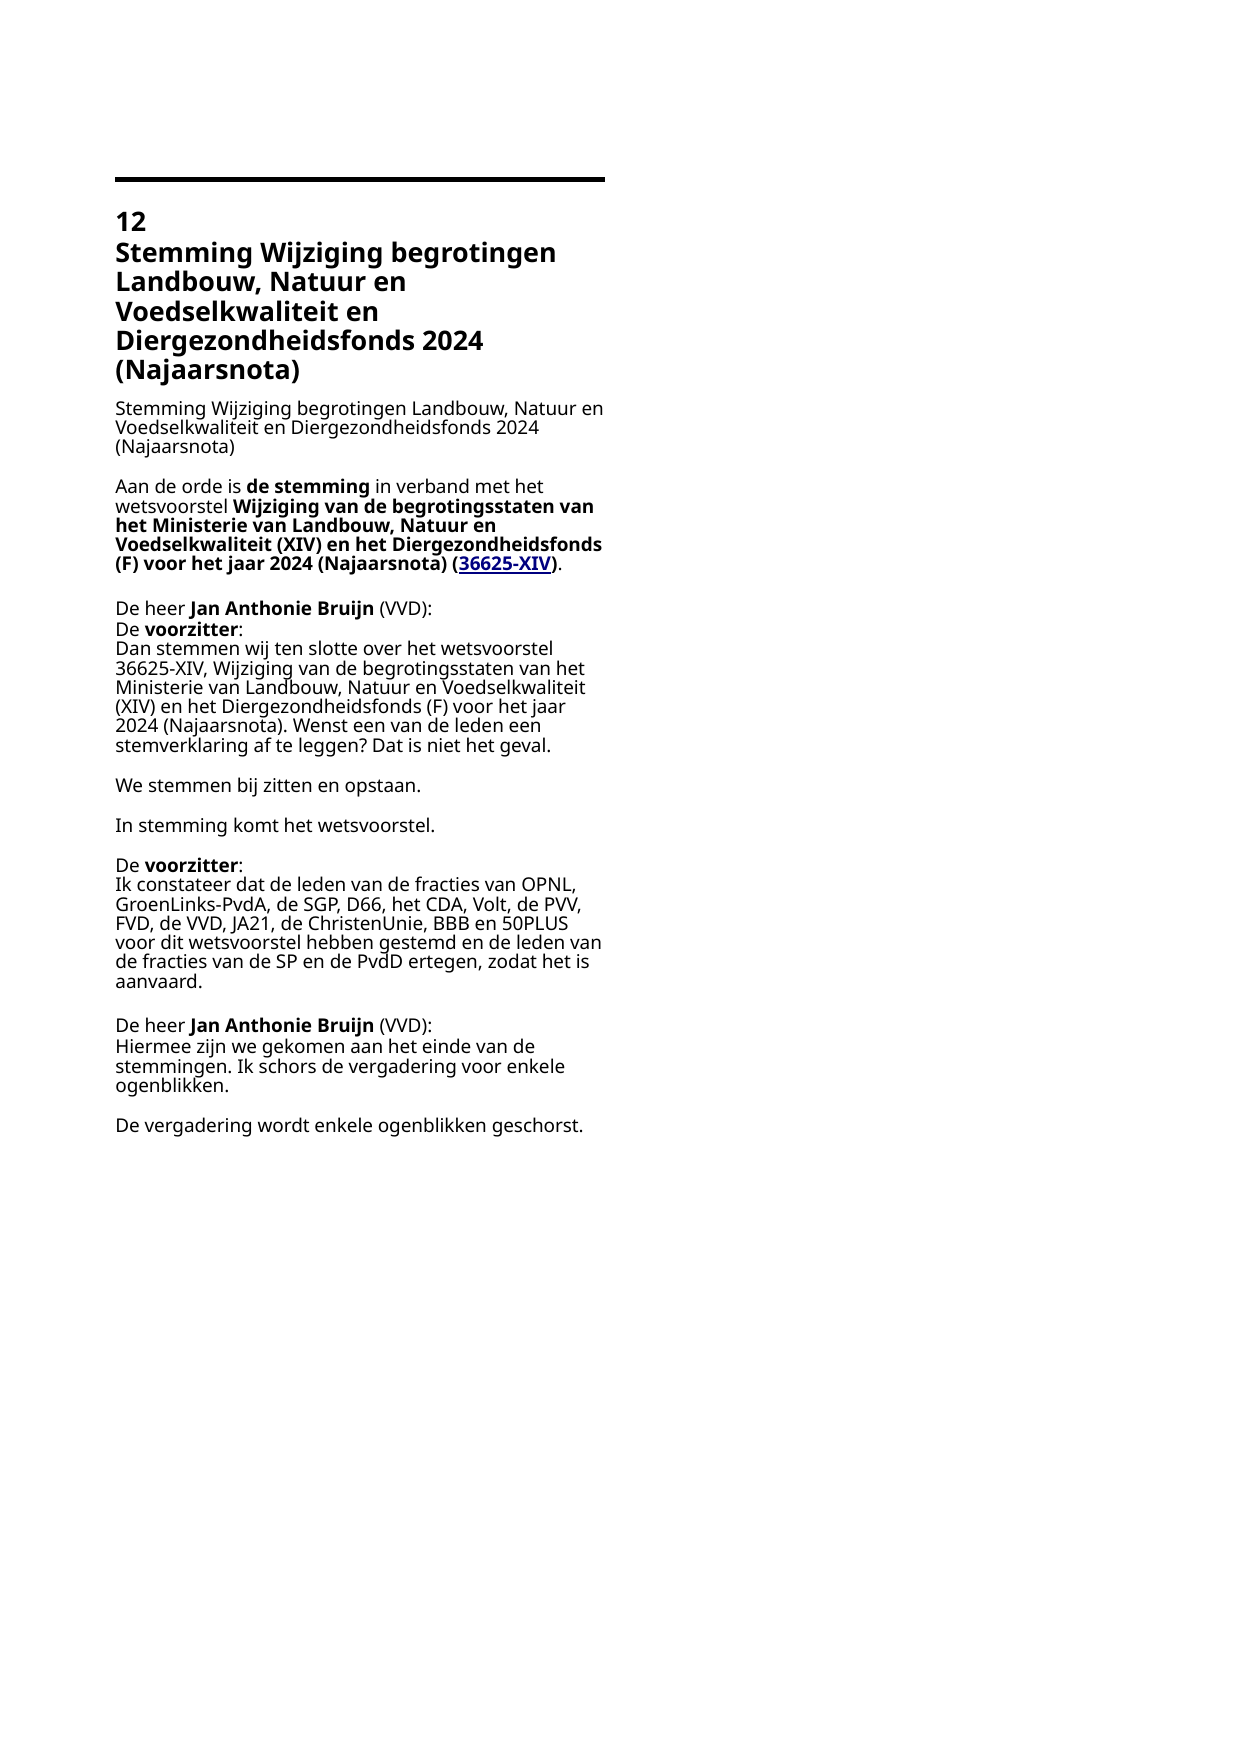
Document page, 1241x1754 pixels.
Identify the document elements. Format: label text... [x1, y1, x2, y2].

text De heer Jan Anthonie Bruijn (VVD): [115, 595, 605, 621]
text De vergadering wordt enkele ogenblikken geschorst. [115, 1117, 605, 1136]
text Aan de orde is de stemming in verband met het wetsvoorstel Wijziging van de begrotingsstaten van het Ministerie van Landbouw, Natuur en Voedselkwaliteit (XIV) en het Diergezondheidsfonds (F) voor het jaar 2024 (Najaarsnota) (36625-XIV). [115, 478, 605, 575]
text Stemming Wijziging begrotingen Landbouw, Natuur en Voedselkwaliteit en Diergezondheidsfonds 2024 (Najaarsnota) [115, 239, 605, 400]
text Stemming Wijziging begrotingen Landbouw, Natuur en Voedselkwaliteit en Diergezondheidsfonds 2024 (Najaarsnota) [115, 400, 605, 458]
text Hiermee zijn we gekomen aan het einde van de stemmingen. Ik schors de vergadering voor enkele ogenblikken. [115, 1038, 605, 1096]
text We stemmen bij zitten en opstaan. [115, 777, 605, 796]
text Ik constateer dat de leden van de fracties van OPNL, GroenLinks-PvdA, de SGP, D66, het CDA, Volt, de PVV, FVD, de VVD, JA21, de ChristenUnie, BBB en 50PLUS voor dit wetsvoorstel hebben gestemd en de leden van de fracties van de SP en de PvdD ertegen, zodat het is aanvaard. [115, 876, 605, 992]
text 12 [115, 203, 605, 239]
text De heer Jan Anthonie Bruijn (VVD): [115, 1013, 605, 1038]
text In stemming komt het wetsvoorstel. [115, 817, 605, 836]
text De voorzitter: [115, 621, 605, 640]
text De voorzitter: [115, 857, 605, 876]
text Dan stemmen wij ten slotte over het wetsvoorstel 36625-XIV, Wijziging van de begrotingsstaten van het Ministerie van Landbouw, Natuur en Voedselkwaliteit (XIV) en het Diergezondheidsfonds (F) voor het jaar 2024 (Najaarsnota). Wenst een van de leden een stemverklaring af te leggen? Dat is niet het geval. [115, 640, 605, 756]
